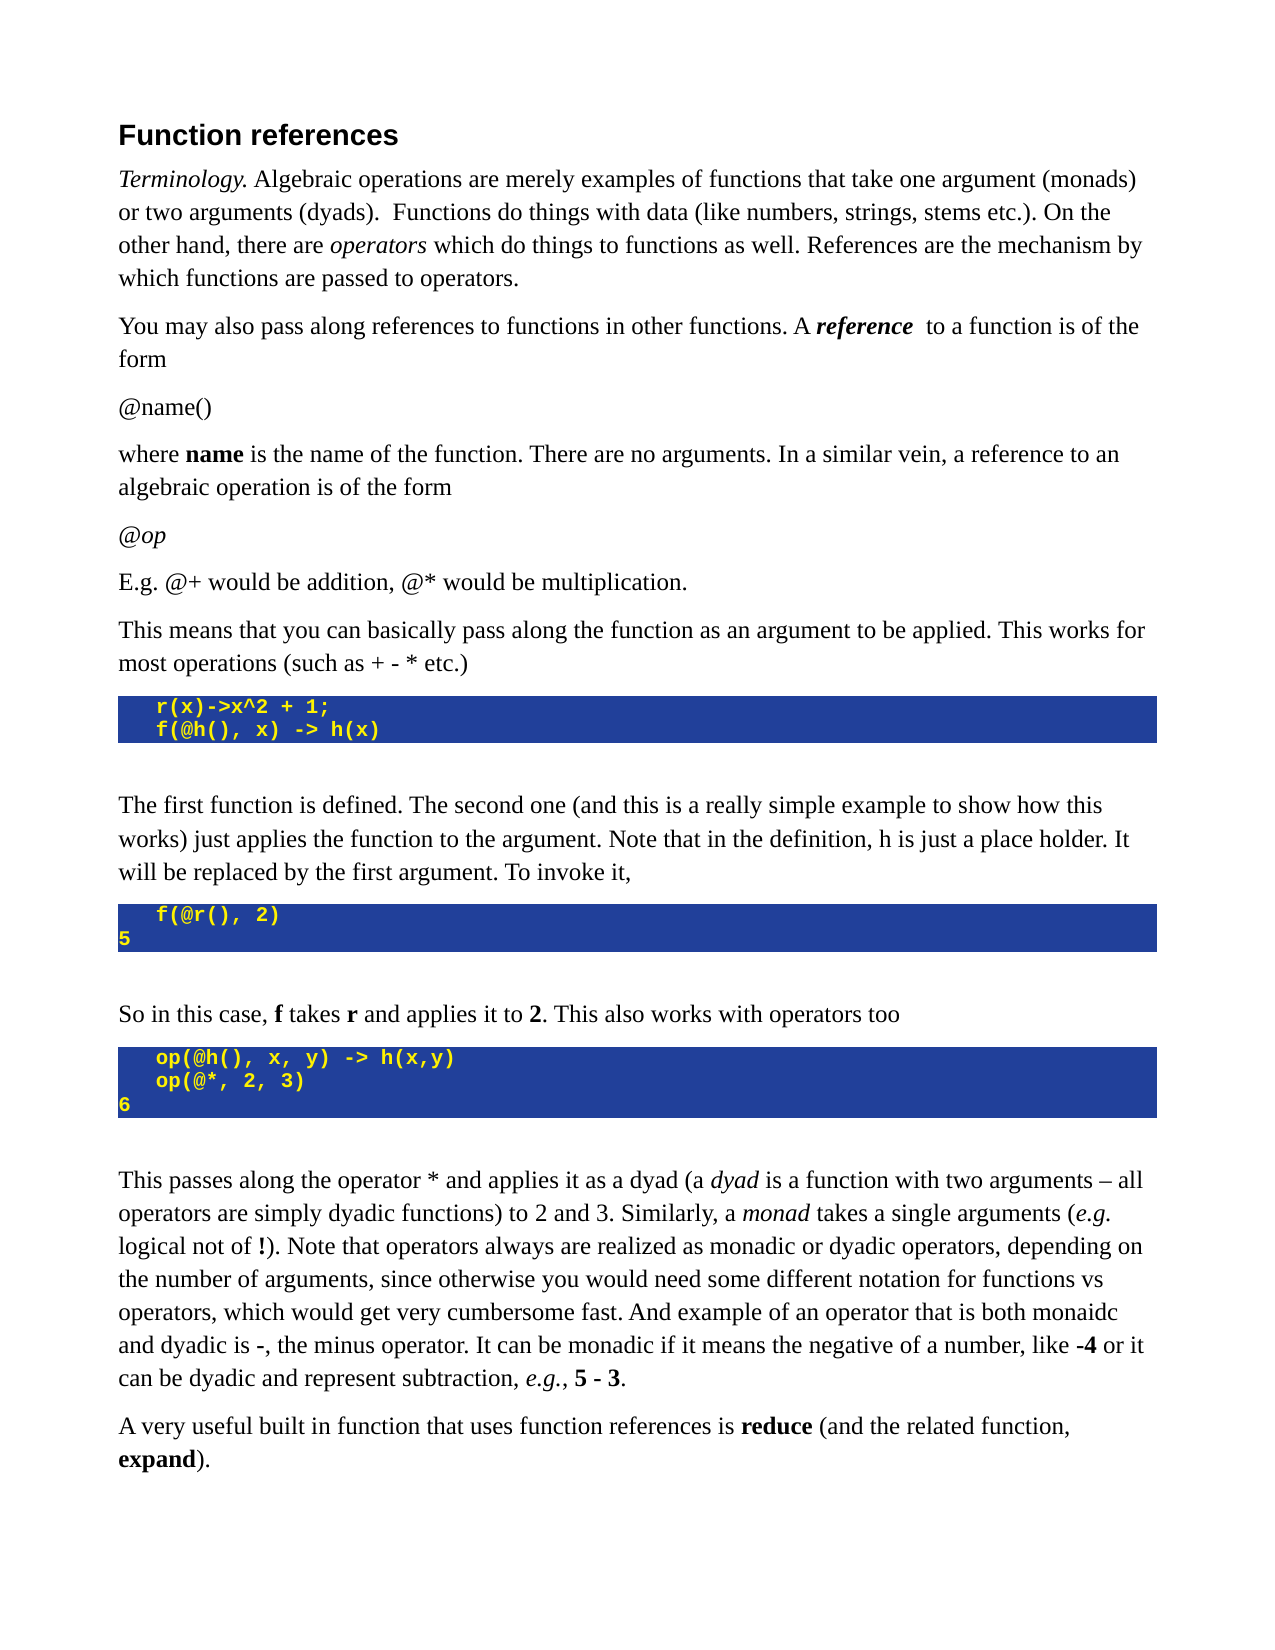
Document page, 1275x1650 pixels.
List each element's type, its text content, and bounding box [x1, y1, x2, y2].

subtitle Function references [118, 118, 1157, 152]
text Terminology. Algebraic operations are merely examples of functions that take one argument (monads) or two arguments (dyads). Functions do things with data (like numbers, strings, stems etc.). On the other hand, there are operators which do things to functions as well. References are the mechanism by which functions are passed to operators. [118, 164, 1157, 292]
text The first function is defined. The second one (and this is a really simple example to show how this works) just applies the function to the argument. Note that in the definition, h is just a place holder. It will be replaced by the first argument. To invoke it, [118, 791, 1157, 885]
text r(x)->x^2 + 1; [118, 696, 1157, 719]
text where name is the name of the function. There are no arguments. In a similar vein, a reference to an algebraic operation is of the form [118, 439, 1157, 501]
text @name() [118, 392, 1157, 420]
text This passes along the operator * and applies it as a dyad (a dyad is a function with two arguments – all operators are simply dyadic functions) to 2 and 3. Similarly, a monad takes a single arguments (e.g. logical not of !). Note that operators always are realized as monadic or dyadic operators, depending on the number of arguments, since otherwise you would need some different notation for functions vs operators, which would get very cumbersome fast. And example of an operator that is both monaidc and dyadic is -, the minus operator. It can be monadic if it means the negative of a number, like -4 or it can be dyadic and represent subtraction, e.g., 5 - 3. [118, 1165, 1157, 1392]
text op(@*, 2, 3) [118, 1070, 1157, 1094]
text f(@h(), x) -> h(x) [118, 719, 1157, 743]
text This means that you can basically pass along the function as an argument to be applied. This works for most operations (such as + - * etc.) [118, 615, 1157, 677]
text @op [118, 520, 1157, 549]
text op(@h(), x, y) -> h(x,y) [118, 1047, 1157, 1070]
text f(@r(), 2) [118, 904, 1157, 928]
text You may also pass along references to functions in other functions. A reference to a function is of the form [118, 311, 1157, 373]
text 6 [118, 1094, 1157, 1118]
text A very useful built in function that uses function references is reduce (and the related function, expand). [118, 1411, 1157, 1473]
text 5 [118, 928, 1157, 952]
text So in this case, f takes r and applies it to 2. This also works with operators too [118, 999, 1157, 1028]
text E.g. @+ would be addition, @* would be multiplication. [118, 567, 1157, 596]
